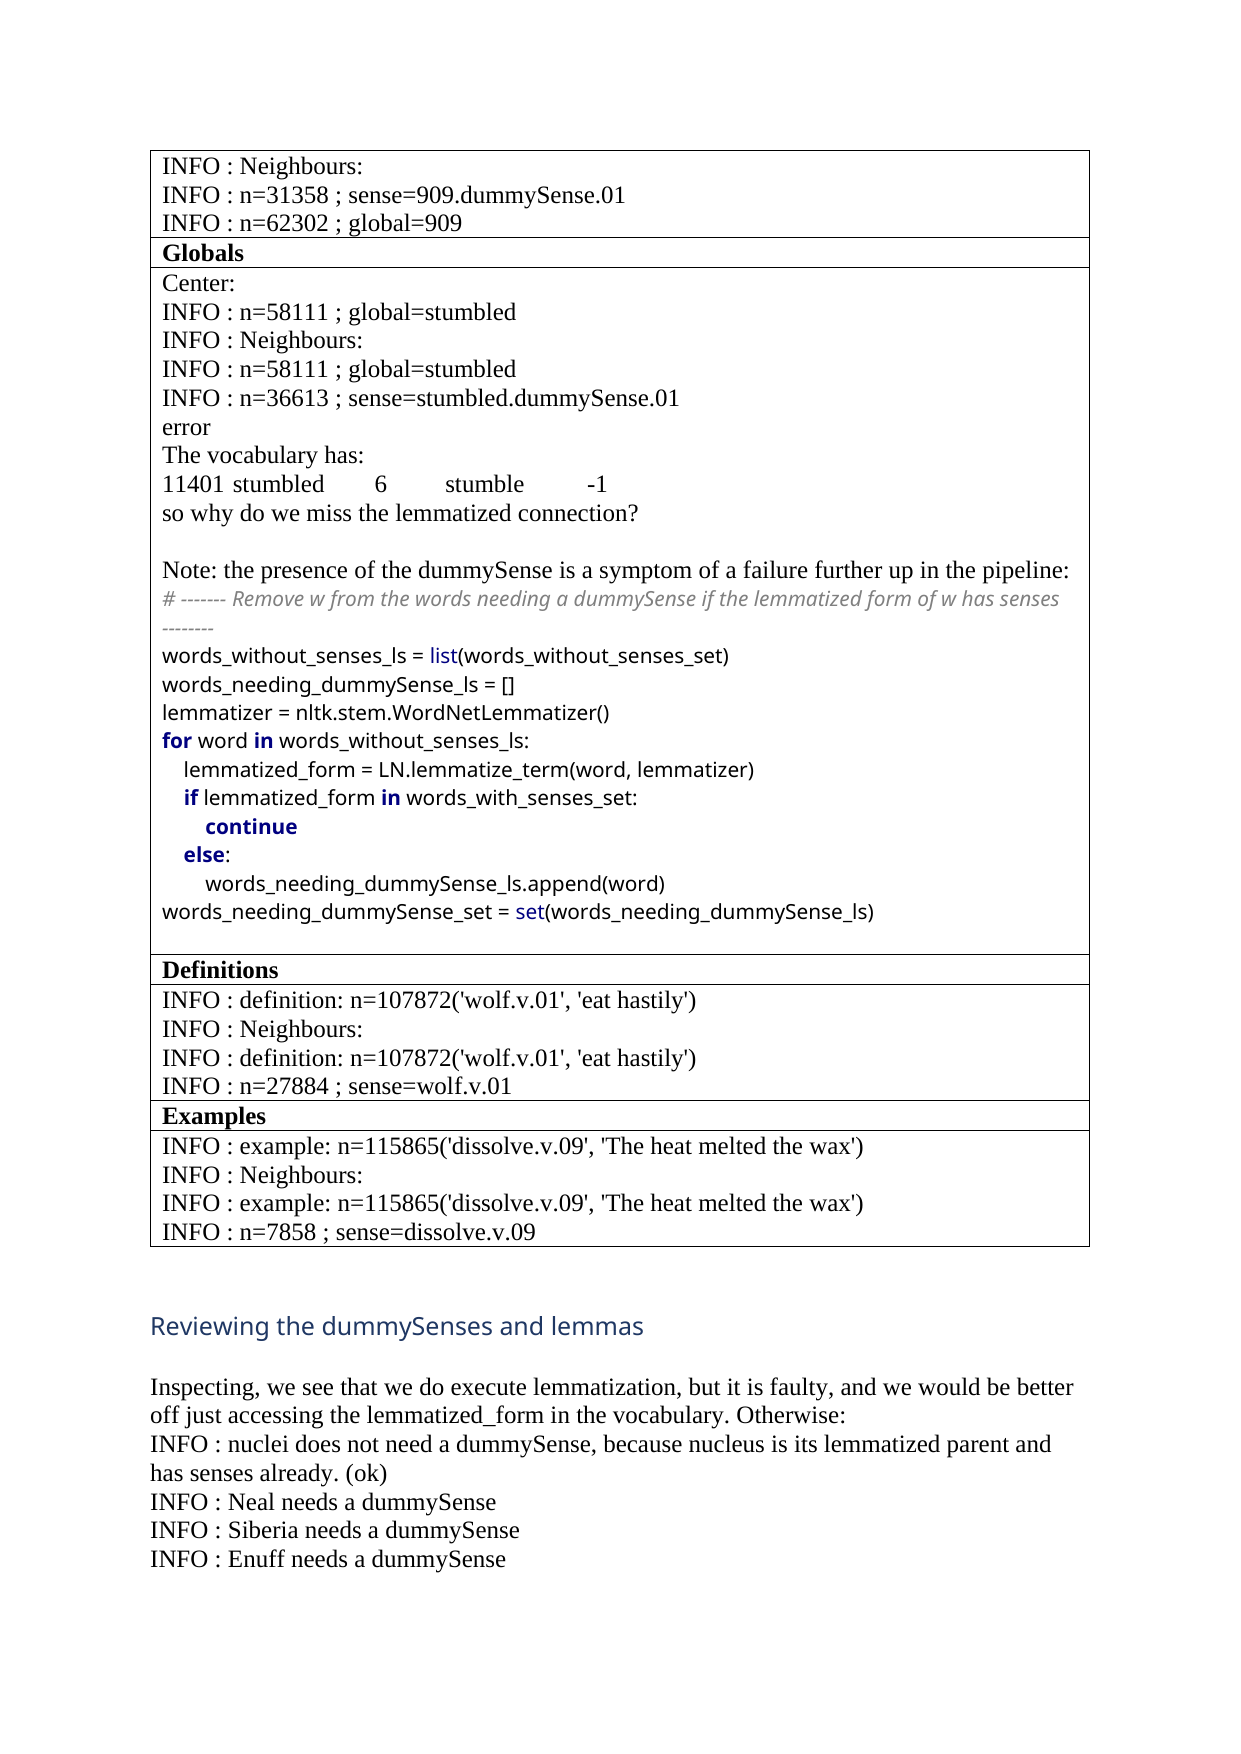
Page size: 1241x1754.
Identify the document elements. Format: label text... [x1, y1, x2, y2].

table_cell Globals [151, 238, 1089, 267]
text INFO : Neal needs a dummySense [150, 1487, 1090, 1515]
text INFO : Siberia needs a dummySense [150, 1515, 1090, 1544]
table_cell Center: INFO : n=58111 ; global=stumbled INFO : Neighbours: INFO : n=58111 ; global=stumbled INFO : n=36613 ; sense=stumbled.dummySense.01 error The vocabulary has: 11401 stumbled 6 stumble -1 so why do we miss the lemmatized connection? Note: the presence of the dummySense is a symptom of a failure further up in the pipeline: # ------- Remove w from the words needing a dummySense if the lemmatized form of w has senses -------- words_without_senses_ls = list(words_without_senses_set) words_needing_dummySense_ls = [] lemmatizer = nltk.stem.WordNetLemmatizer() for word in words_without_senses_ls: lemmatized_form = LN.lemmatize_term(word, lemmatizer) if lemmatized_form in words_with_senses_set: continue else: words_needing_dummySense_ls.append(word) words_needing_dummySense_set = set(words_needing_dummySense_ls) [151, 268, 1089, 954]
table_cell INFO : Neighbours: INFO : n=31358 ; sense=909.dummySense.01 INFO : n=62302 ; global=909 [151, 151, 1089, 237]
subtitle Reviewing the dummySenses and lemmas [150, 1309, 1090, 1343]
text INFO : Enuff needs a dummySense [150, 1544, 1090, 1573]
table_cell INFO : definition: n=107872('wolf.v.01', 'eat hastily') INFO : Neighbours: INFO : definition: n=107872('wolf.v.01', 'eat hastily') INFO : n=27884 ; sense=wolf.v.01 [151, 985, 1089, 1100]
table_cell Definitions [151, 955, 1089, 984]
table_cell Examples [151, 1101, 1089, 1130]
text INFO : nuclei does not need a dummySense, because nucleus is its lemmatized parent and has senses already. (ok) [150, 1429, 1090, 1487]
text Inspecting, we see that we do execute lemmatization, but it is faulty, and we would be better off just accessing the lemmatized_form in the vocabulary. Otherwise: [150, 1372, 1090, 1429]
table_cell INFO : example: n=115865('dissolve.v.09', 'The heat melted the wax') INFO : Neighbours: INFO : example: n=115865('dissolve.v.09', 'The heat melted the wax') INFO : n=7858 ; sense=dissolve.v.09 [151, 1131, 1089, 1246]
